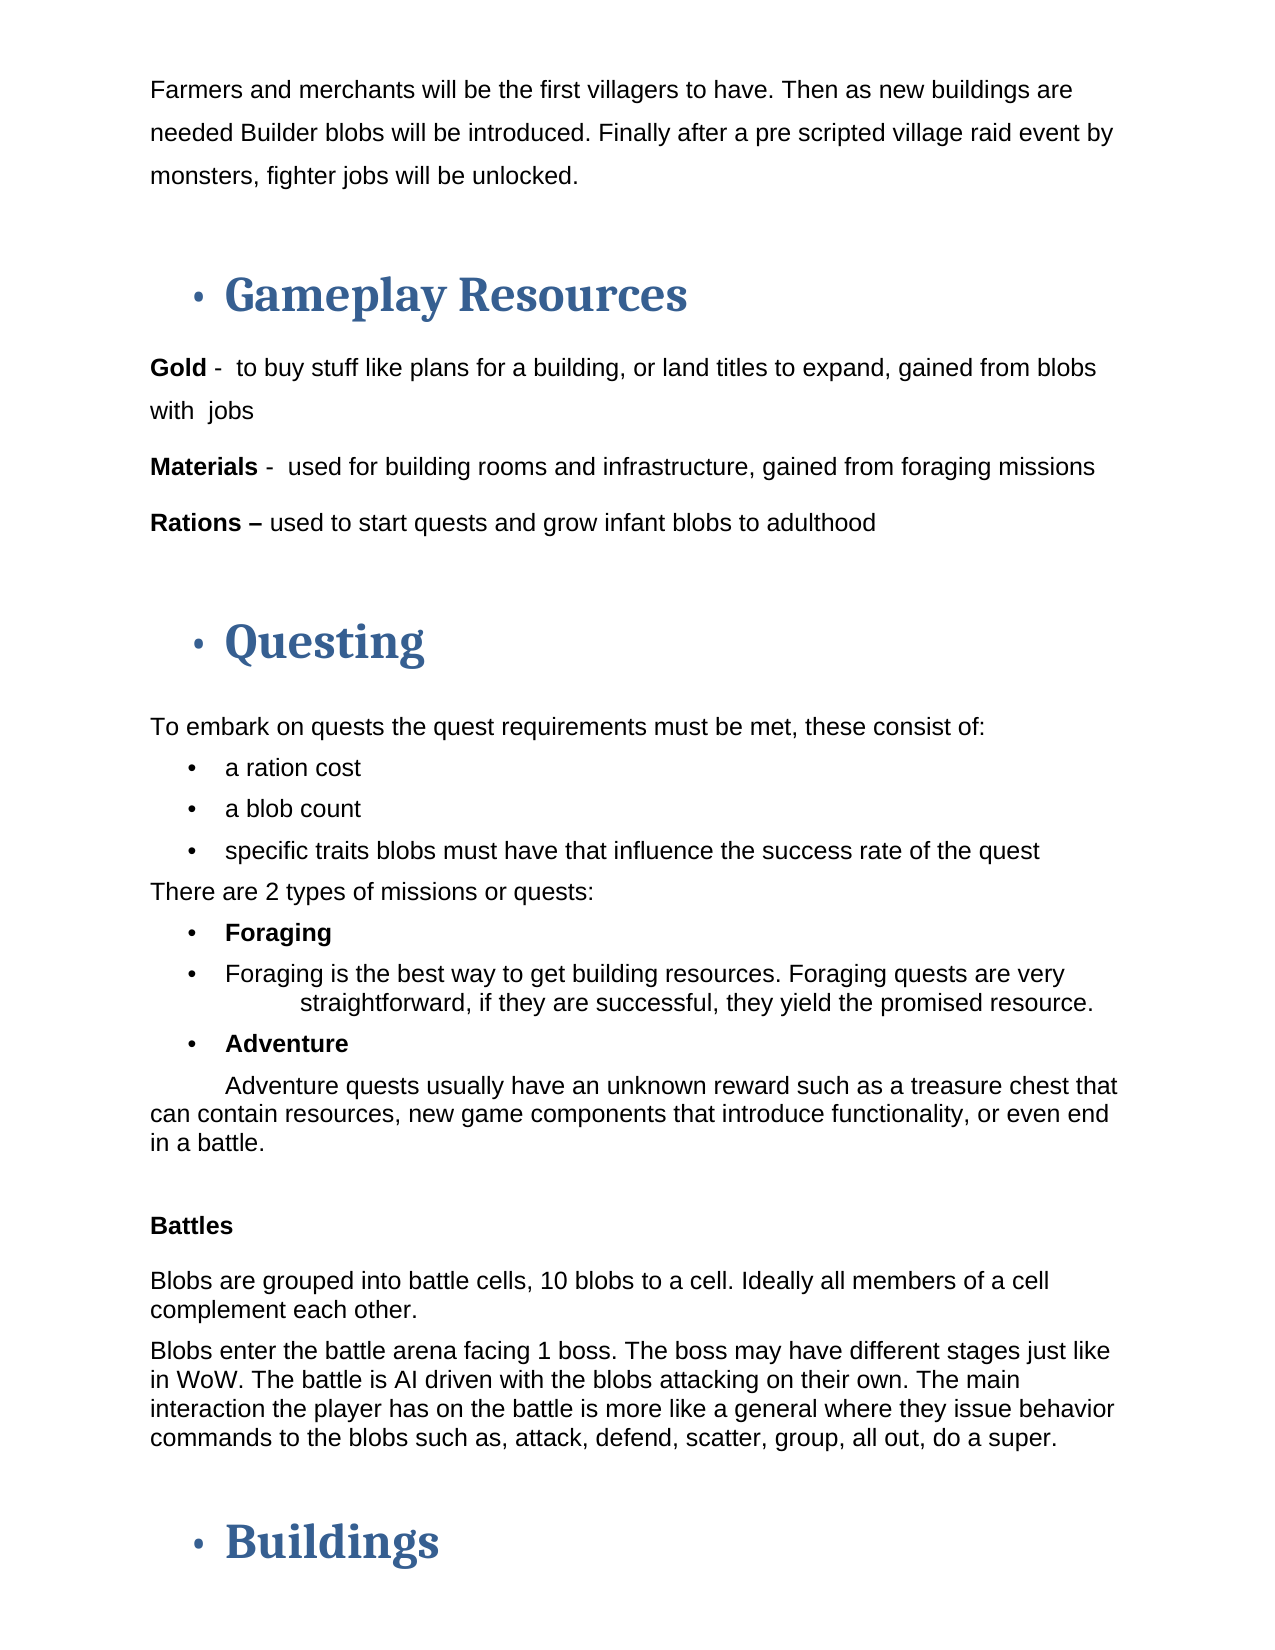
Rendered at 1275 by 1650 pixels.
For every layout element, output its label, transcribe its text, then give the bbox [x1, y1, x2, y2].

text To embark on quests the quest requirements must be met, these consist of: [150, 712, 1125, 741]
list Questing [187, 613, 1125, 671]
text Gold - to buy stuff like plans for a building, or land titles to expand, gained from blobs with jobs [150, 353, 1125, 425]
text Battles [150, 1211, 1125, 1239]
list a blob count [187, 794, 1125, 823]
text Blobs enter the battle arena facing 1 boss. The boss may have different stages just like in WoW. The battle is AI driven with the blobs attacking on their own. The main interaction the player has on the battle is more like a general where they issue behavior commands to the blobs such as, attack, defend, scatter, group, all out, do a super. [150, 1336, 1125, 1451]
text Blobs are grouped into battle cells, 10 blobs to a cell. Ideally all members of a cell complement each other. [150, 1266, 1125, 1324]
text Adventure quests usually have an unknown reward such as a treasure chest that can contain resources, new game components that introduce functionality, or even end in a battle. [150, 1071, 1125, 1157]
list Adventure [187, 1029, 1125, 1058]
text Farmers and merchants will be the first villagers to have. Then as new buildings are needed Builder blobs will be introduced. Finally after a pre scripted village raid event by monsters, fighter jobs will be unlocked. [150, 75, 1125, 190]
text There are 2 types of missions or quests: [150, 877, 1125, 906]
list Foraging is the best way to get building resources. Foraging quests are very straightforward, if they are successful, they yield the promised resource. [187, 959, 1125, 1017]
text Materials - used for building rooms and infrastructure, gained from foraging missions [150, 452, 1125, 481]
list Buildings [187, 1514, 1125, 1571]
list a ration cost [187, 753, 1125, 782]
list specific traits blobs must have that influence the success rate of the quest [187, 836, 1125, 864]
list Foraging [187, 918, 1125, 947]
text Rations – used to start quests and grow infant blobs to adulthood [150, 507, 1125, 536]
list Gameplay Resources [187, 267, 1125, 324]
